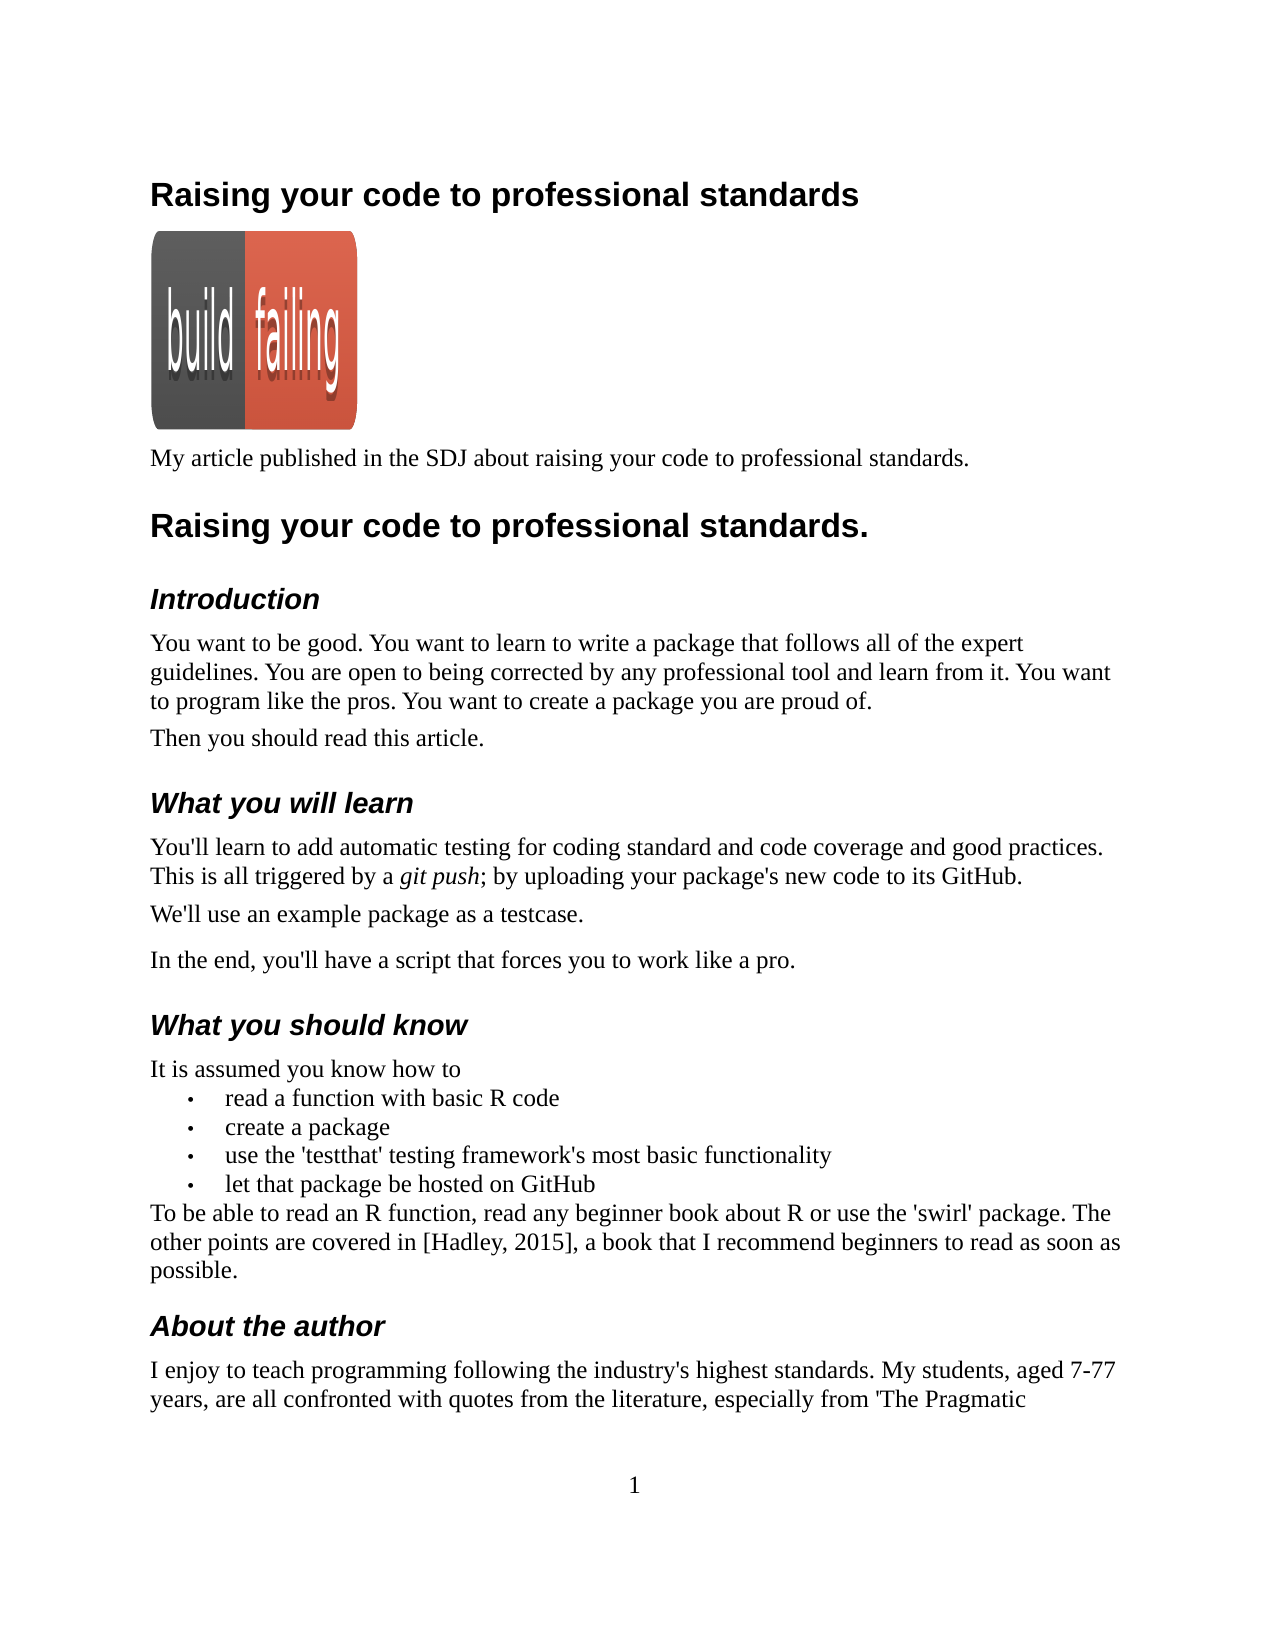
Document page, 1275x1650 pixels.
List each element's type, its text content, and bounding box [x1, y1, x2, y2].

list create a package [187, 1112, 1125, 1140]
text It is assumed you know how to [150, 1054, 1125, 1083]
list let that package be hosted on GitHub [187, 1169, 1125, 1198]
text You want to be good. You want to learn to write a package that follows all of the expert guidelines. You are open to being corrected by any professional tool and learn from it. You want to program like the pros. You want to create a package you are proud of. [150, 628, 1125, 714]
subtitle About the author [150, 1309, 1125, 1343]
subtitle Raising your code to professional standards. [150, 506, 1125, 545]
subtitle What you will learn‭ [150, 786, 1125, 820]
text You'll learn to add automatic testing for coding standard and code coverage and good practices. This is all triggered by a git push; by uploading your package's new code to its GitHub. [150, 832, 1125, 890]
list use the 'testthat' testing framework's most basic functionality [187, 1140, 1125, 1169]
text I enjoy to teach programming following the industry's highest standards. My students, aged 7-77 years, are all confronted with quotes from the literature, especially from 'The Pragmatic [150, 1355, 1125, 1413]
list read a function with basic R code [187, 1083, 1125, 1112]
text Then you should read this article. [150, 723, 1125, 752]
subtitle What you should know‭ [150, 1008, 1125, 1042]
text We'll use an example package as a testcase. [150, 899, 1125, 927]
text My article published in the SDJ about raising your code to professional standards. [150, 443, 1125, 472]
subtitle Introduction [150, 582, 1125, 616]
text To be able to read an R function, read any beginner book about R or use the 'swirl' package. The other points are covered in [Hadley, 2015], a book that I recommend beginners to read as soon as possible. [150, 1198, 1125, 1284]
subtitle Raising your code to professional standards [150, 175, 1125, 214]
text In the end, you'll have a script that forces you to work like a pro. [150, 945, 1125, 974]
